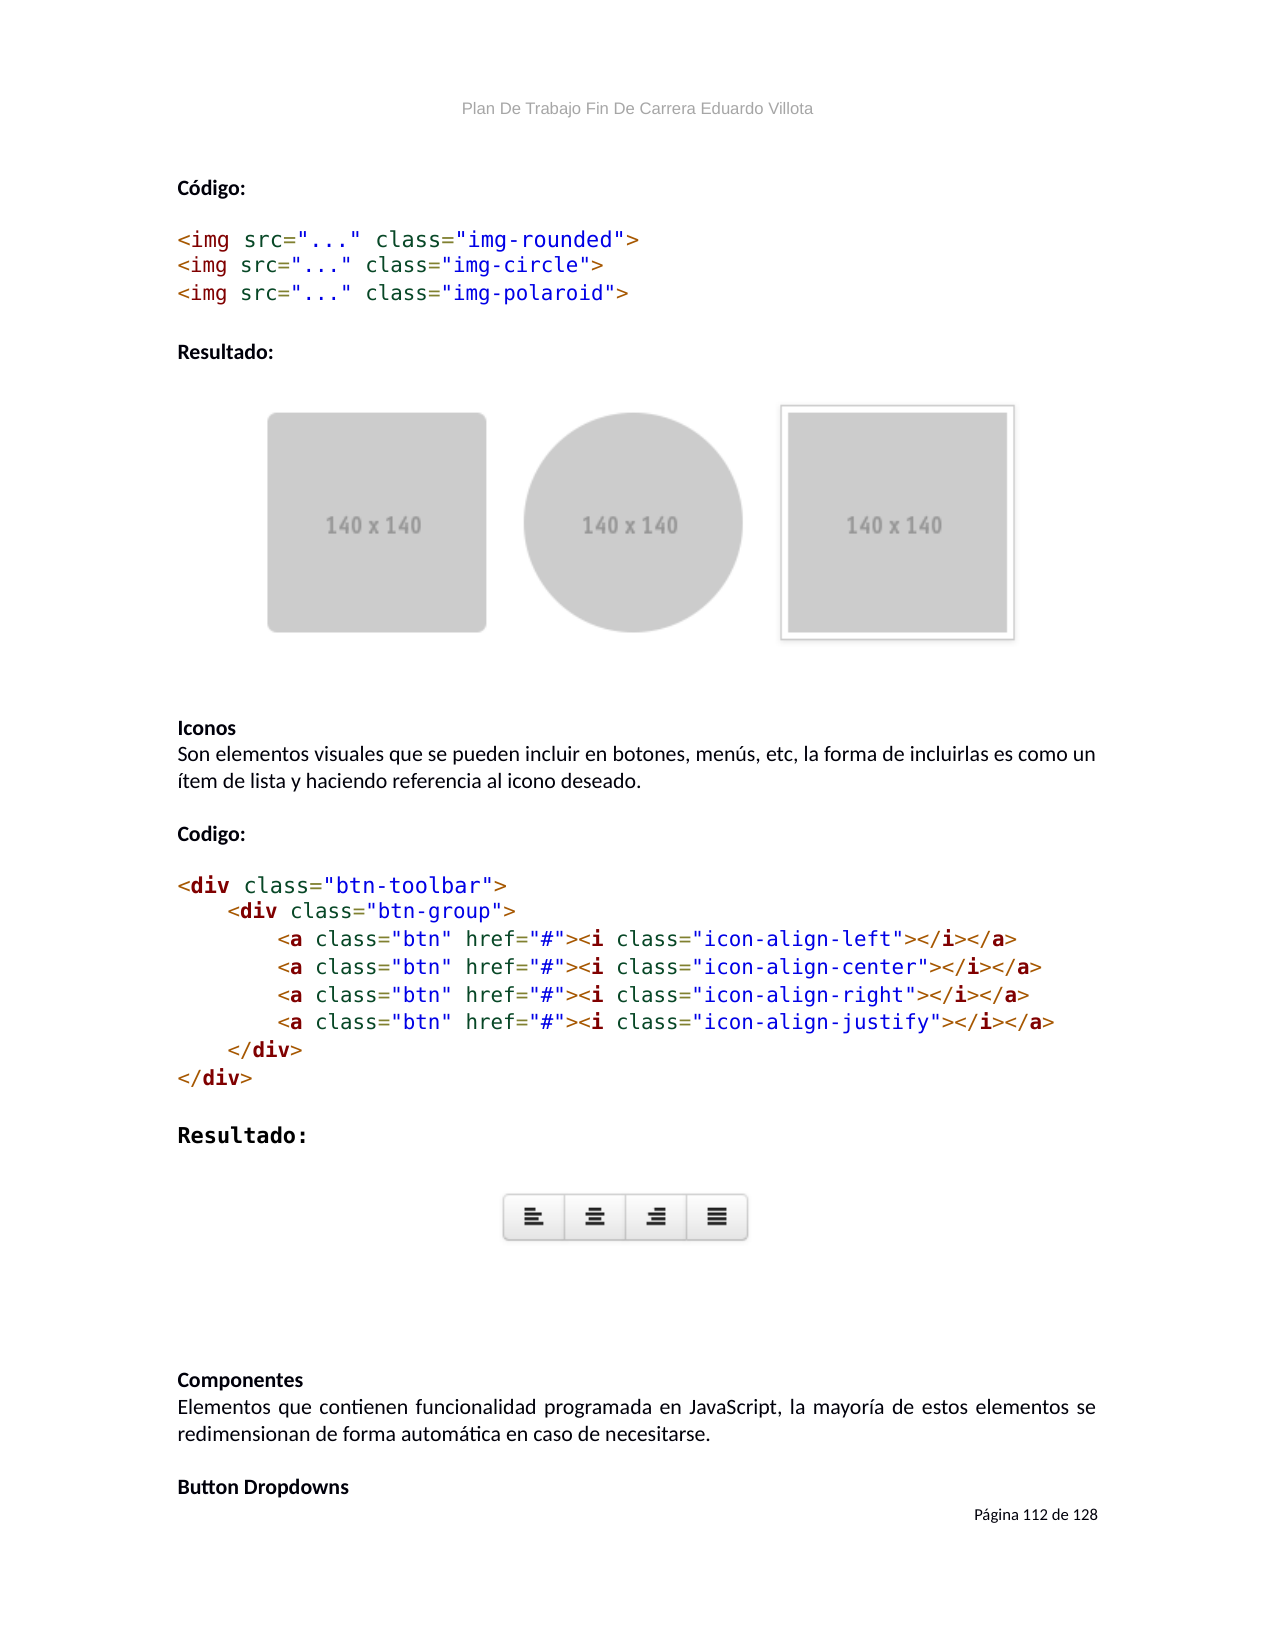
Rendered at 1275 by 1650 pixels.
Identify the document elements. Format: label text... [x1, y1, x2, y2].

text Resultado: [177, 1123, 1098, 1149]
picture [238, 391, 1037, 661]
text <div class="btn-toolbar"> [177, 874, 1098, 899]
text Elementos que contienen funcionalidad programada en JavaScript, la mayoría de estos elementos se redimensionan de forma automática en caso de necesitarse. [177, 1393, 1098, 1447]
picture [481, 1175, 794, 1260]
text Resultado: [177, 338, 1098, 365]
text </div> [177, 1038, 1098, 1062]
text <img src="..." class="img-polaroid"> [177, 281, 1098, 305]
text <img src="..." class="img-circle"> [177, 253, 1098, 277]
text <a class="btn" href="#"><i class="icon-align-center"></i></a> [177, 955, 1098, 979]
text </div> [177, 1066, 1098, 1090]
text Componentes [177, 1367, 1098, 1393]
text Son elementos visuales que se pueden incluir en botones, menús, etc, la forma de incluirlas es como un ítem de lista y haciendo referencia al icono deseado. [177, 740, 1098, 794]
text Código: [177, 174, 1098, 201]
text Codigo: [177, 820, 1098, 847]
text Button Dropdowns [177, 1473, 1098, 1500]
text <img src="..." class="img-rounded"> [177, 228, 1098, 253]
text <a class="btn" href="#"><i class="icon-align-left"></i></a> [177, 927, 1098, 951]
text <div class="btn-group"> [177, 899, 1098, 923]
text <a class="btn" href="#"><i class="icon-align-right"></i></a> [177, 983, 1098, 1007]
text <a class="btn" href="#"><i class="icon-align-justify"></i></a> [177, 1010, 1098, 1035]
text Iconos [177, 714, 1098, 740]
